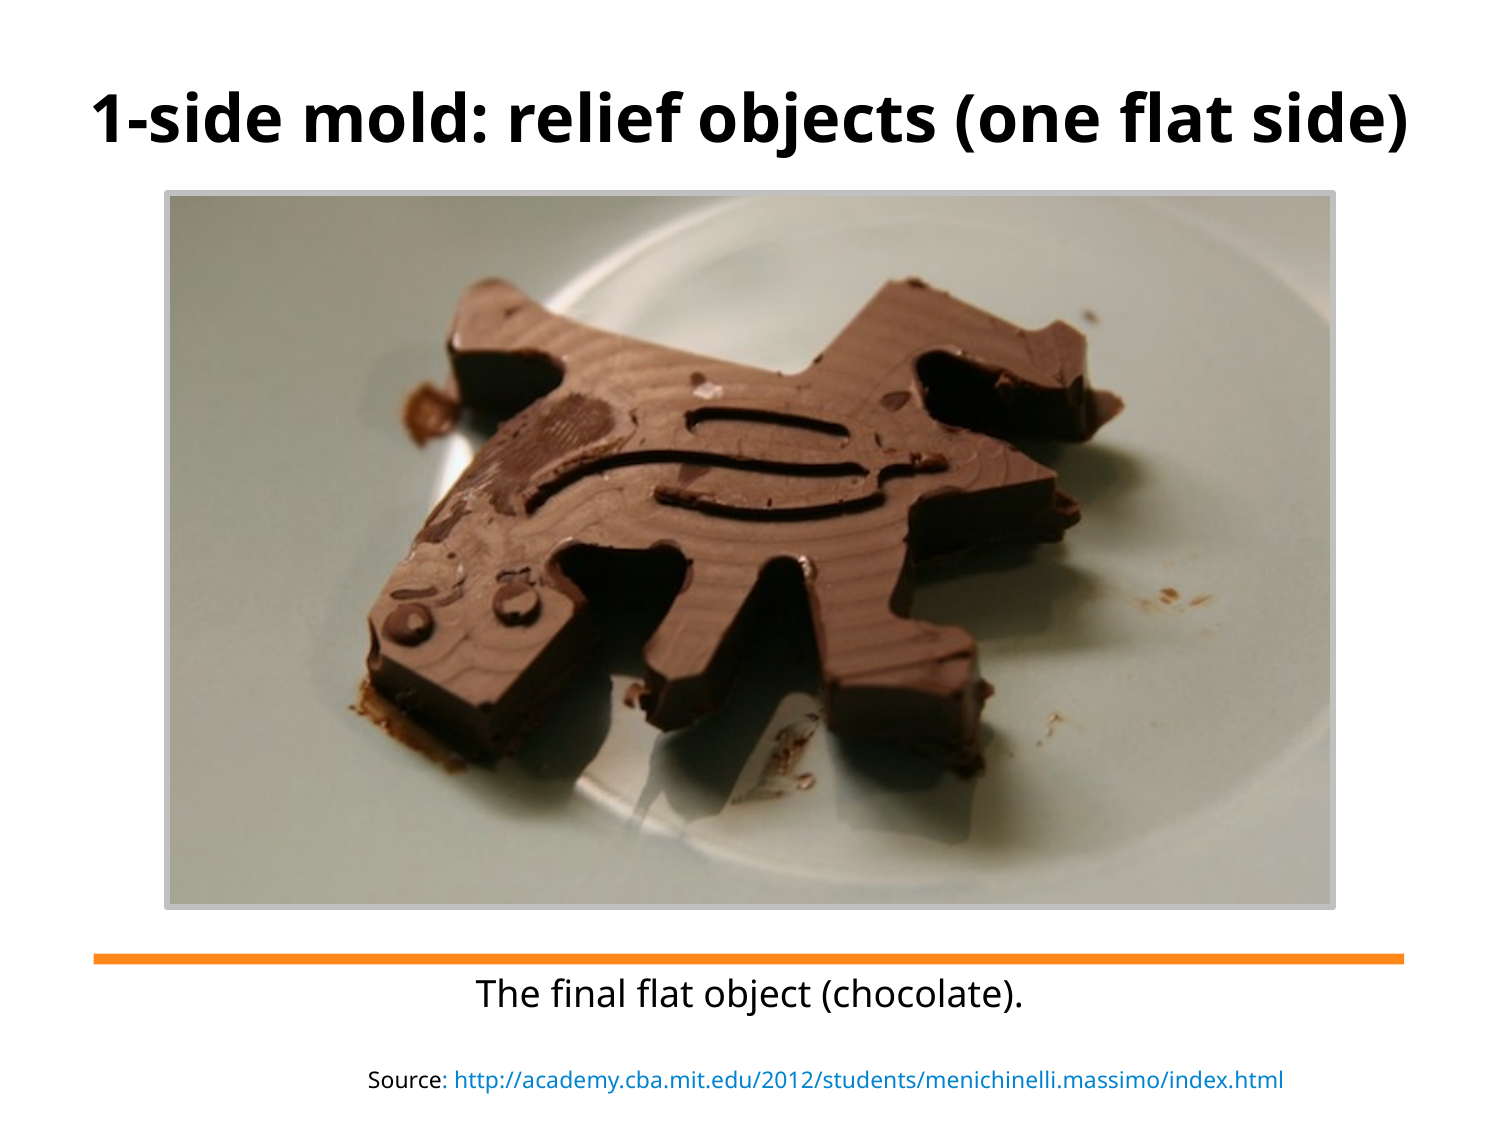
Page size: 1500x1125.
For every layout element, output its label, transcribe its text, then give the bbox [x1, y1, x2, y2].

picture [0, 0, 1500, 1125]
text_box The final flat object (chocolate). [73, 960, 1427, 1024]
text_box Source: http://academy.cba.mit.edu/2012/students/menichinelli.massimo/index.html [353, 1056, 1211, 1101]
title 1-side mold: relief objects (one flat side) [75, 44, 1426, 188]
